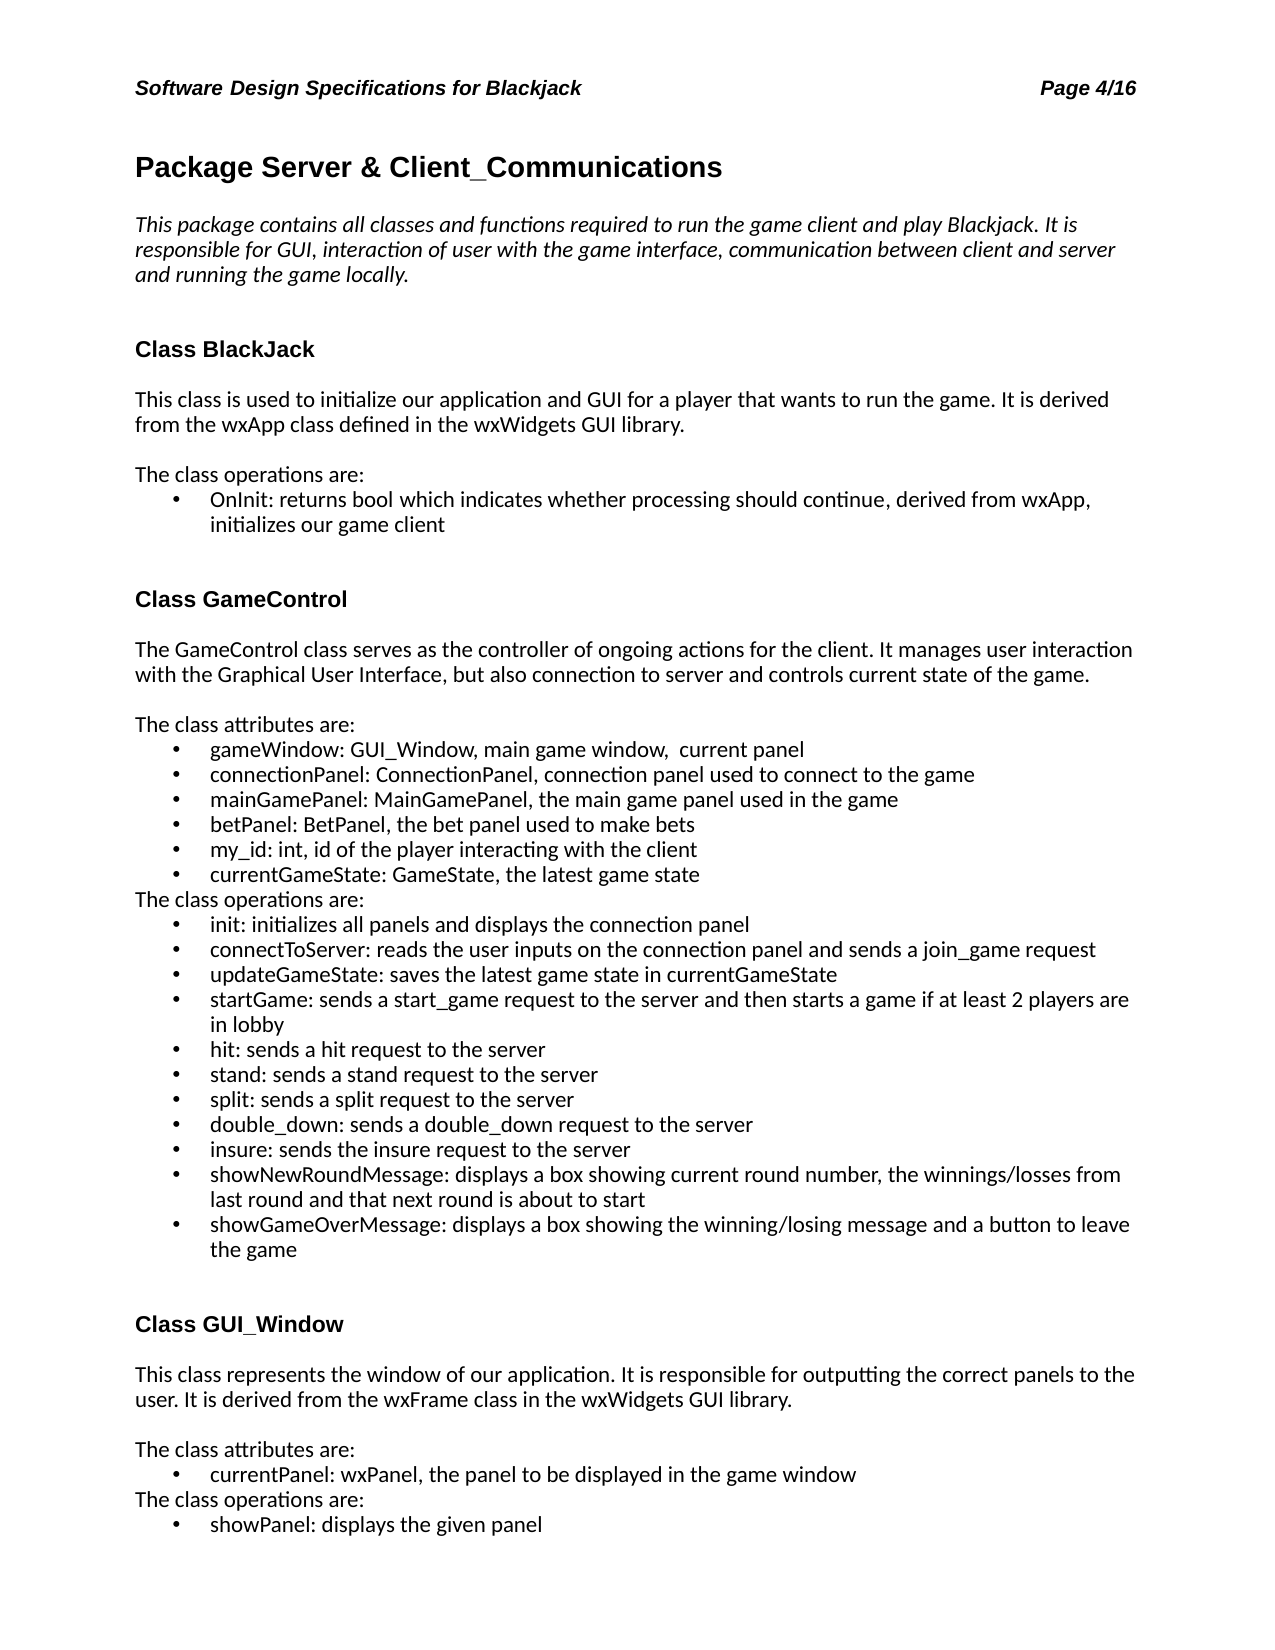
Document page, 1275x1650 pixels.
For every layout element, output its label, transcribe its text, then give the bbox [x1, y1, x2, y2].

text This class represents the window of our application. It is responsible for outputting the correct panels to the user. It is derived from the wxFrame class in the wxWidgets GUI library. [135, 1363, 1140, 1413]
text This class is used to initialize our application and GUI for a player that wants to run the game. It is derived from the wxApp class defined in the wxWidgets GUI library. [135, 388, 1140, 438]
text This package contains all classes and functions required to run the game client and play Blackjack. It is responsible for GUI, interaction of user with the game interface, communication between client and server and running the game locally. [135, 213, 1140, 288]
list OnInit: returns bool which indicates whether processing should continue, derived from wxApp, initializes our game client [172, 488, 1140, 538]
subtitle Class BlackJack [135, 338, 1140, 363]
list showGameOverMessage: displays a box showing the winning/losing message and a button to leave the game [172, 1213, 1140, 1263]
list split: sends a split request to the server [172, 1088, 1140, 1113]
list currentGameState: GameState, the latest game state [172, 863, 1140, 888]
subtitle Class GUI_Window [135, 1313, 1140, 1338]
list insure: sends the insure request to the server [172, 1138, 1140, 1163]
list double_down: sends a double_down request to the server [172, 1113, 1140, 1138]
text The class operations are: [135, 463, 1140, 488]
list startGame: sends a start_game request to the server and then starts a game if at least 2 players are in lobby [172, 988, 1140, 1038]
text The class operations are: [135, 1488, 1140, 1513]
text The GameControl class serves as the controller of ongoing actions for the client. It manages user interaction with the Graphical User Interface, but also connection to server and controls current state of the game. [135, 638, 1140, 688]
list showNewRoundMessage: displays a box showing current round number, the winnings/losses from last round and that next round is about to start [172, 1163, 1140, 1213]
list connectToServer: reads the user inputs on the connection panel and sends a join_game request [172, 938, 1140, 963]
subtitle Class GameControl [135, 588, 1140, 613]
list connectionPanel: ConnectionPanel, connection panel used to connect to the game [172, 763, 1140, 788]
text The class attributes are: [135, 1438, 1140, 1463]
list gameWindow: GUI_Window, main game window, current panel [172, 738, 1140, 763]
text The class operations are: [135, 888, 1140, 913]
list stand: sends a stand request to the server [172, 1063, 1140, 1088]
text The class attributes are: [135, 713, 1140, 738]
list hit: sends a hit request to the server [172, 1038, 1140, 1063]
list my_id: int, id of the player interacting with the client [172, 838, 1140, 863]
list init: initializes all panels and displays the connection panel [172, 913, 1140, 938]
list showPanel: displays the given panel [172, 1513, 1140, 1538]
list currentPanel: wxPanel, the panel to be displayed in the game window [172, 1463, 1140, 1488]
list betPanel: BetPanel, the bet panel used to make bets [172, 813, 1140, 838]
list mainGamePanel: MainGamePanel, the main game panel used in the game [172, 788, 1140, 813]
subtitle Package Server & Client_Communications [135, 150, 1140, 183]
list updateGameState: saves the latest game state in currentGameState [172, 963, 1140, 988]
